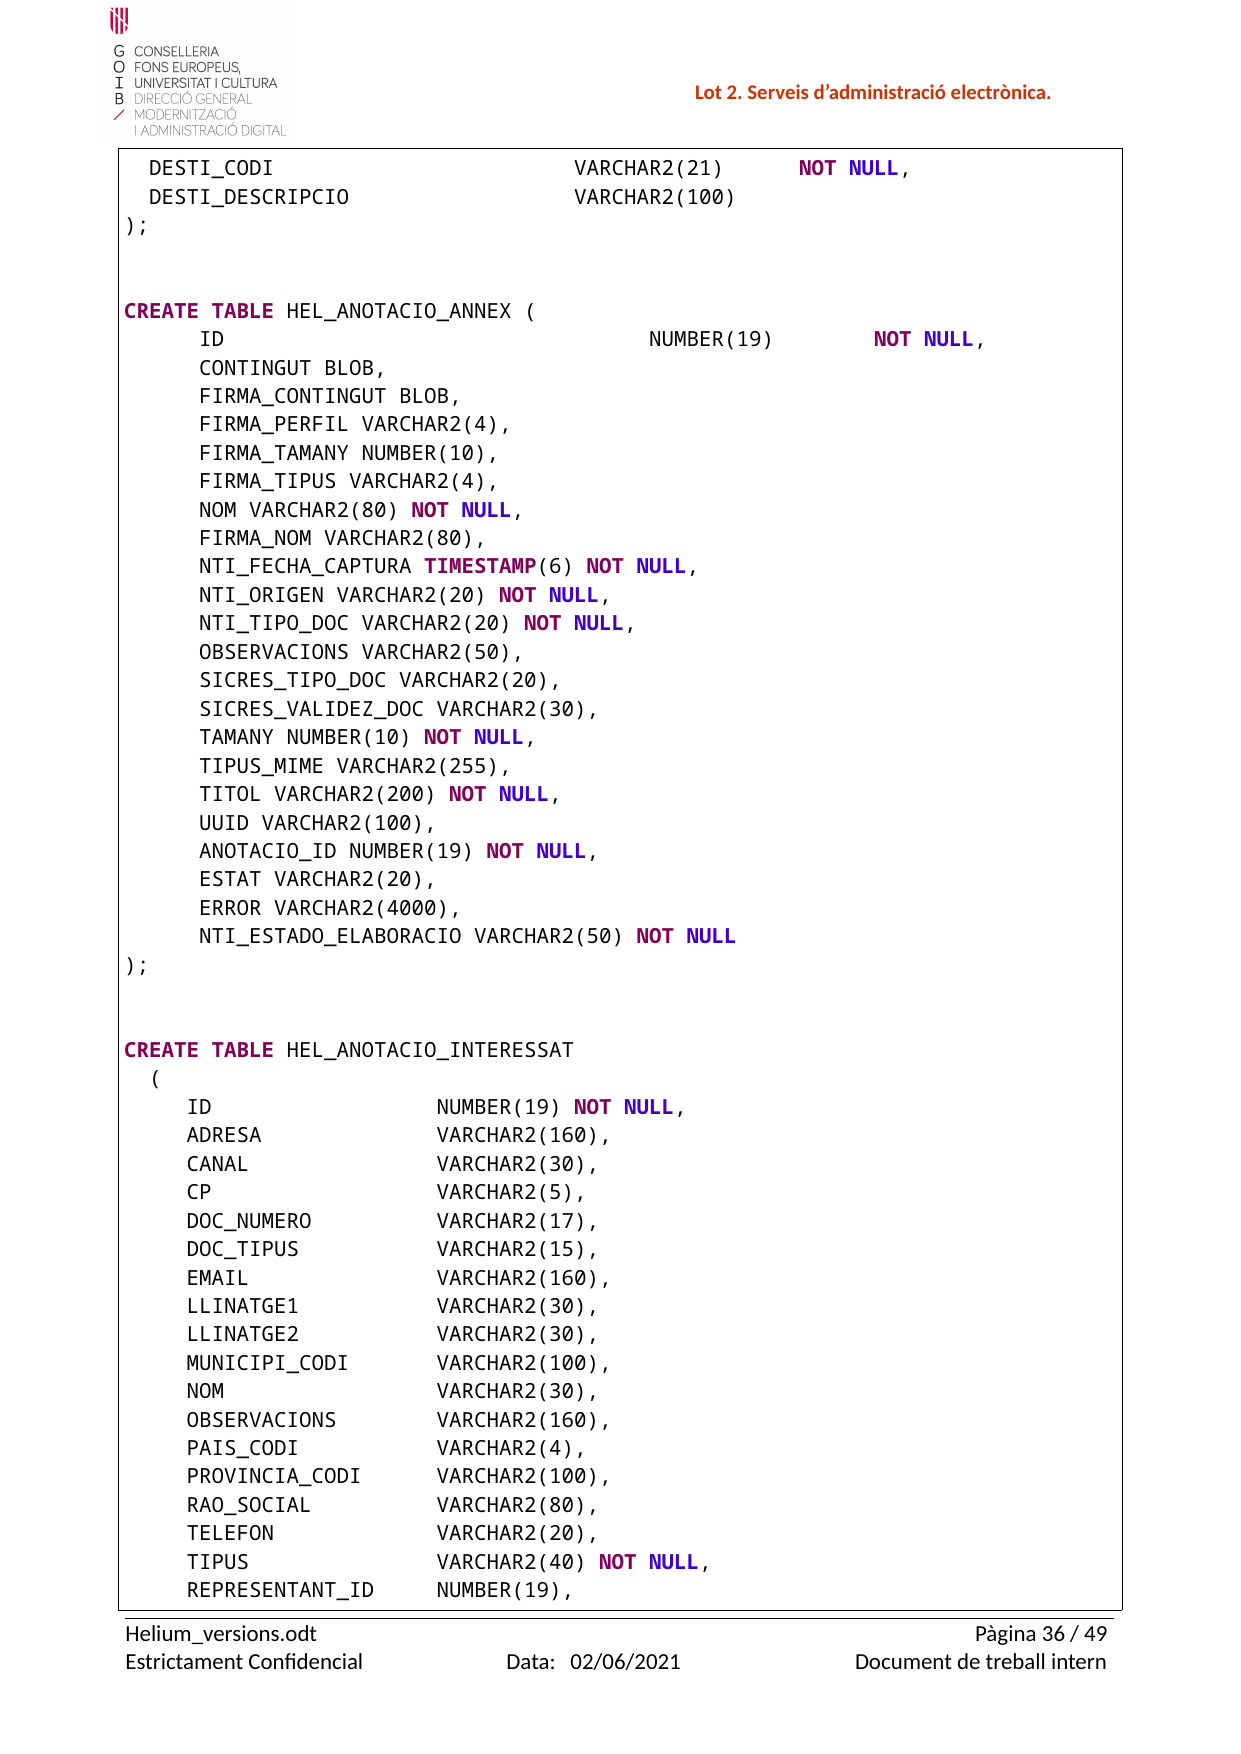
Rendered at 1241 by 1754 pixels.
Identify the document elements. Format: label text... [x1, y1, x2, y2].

picture [100, 0, 297, 144]
table_header DESTI_CODI VARCHAR2(21) NOT NULL, DESTI_DESCRIPCIO VARCHAR2(100) ); CREATE TABLE HEL_ANOTACIO_ANNEX ( ID NUMBER(19) NOT NULL, CONTINGUT BLOB, FIRMA_CONTINGUT BLOB, FIRMA_PERFIL VARCHAR2(4), FIRMA_TAMANY NUMBER(10), FIRMA_TIPUS VARCHAR2(4), NOM VARCHAR2(80) NOT NULL, FIRMA_NOM VARCHAR2(80), NTI_FECHA_CAPTURA TIMESTAMP(6) NOT NULL, NTI_ORIGEN VARCHAR2(20) NOT NULL, NTI_TIPO_DOC VARCHAR2(20) NOT NULL, OBSERVACIONS VARCHAR2(50), SICRES_TIPO_DOC VARCHAR2(20), SICRES_VALIDEZ_DOC VARCHAR2(30), TAMANY NUMBER(10) NOT NULL, TIPUS_MIME VARCHAR2(255), TITOL VARCHAR2(200) NOT NULL, UUID VARCHAR2(100), ANOTACIO_ID NUMBER(19) NOT NULL, ESTAT VARCHAR2(20), ERROR VARCHAR2(4000), NTI_ESTADO_ELABORACIO VARCHAR2(50) NOT NULL ); CREATE TABLE HEL_ANOTACIO_INTERESSAT ( ID NUMBER(19) NOT NULL, ADRESA VARCHAR2(160), CANAL VARCHAR2(30), CP VARCHAR2(5), DOC_NUMERO VARCHAR2(17), DOC_TIPUS VARCHAR2(15), EMAIL VARCHAR2(160), LLINATGE1 VARCHAR2(30), LLINATGE2 VARCHAR2(30), MUNICIPI_CODI VARCHAR2(100), NOM VARCHAR2(30), OBSERVACIONS VARCHAR2(160), PAIS_CODI VARCHAR2(4), PROVINCIA_CODI VARCHAR2(100), RAO_SOCIAL VARCHAR2(80), TELEFON VARCHAR2(20), TIPUS VARCHAR2(40) NOT NULL, REPRESENTANT_ID NUMBER(19), [119, 149, 1122, 1609]
